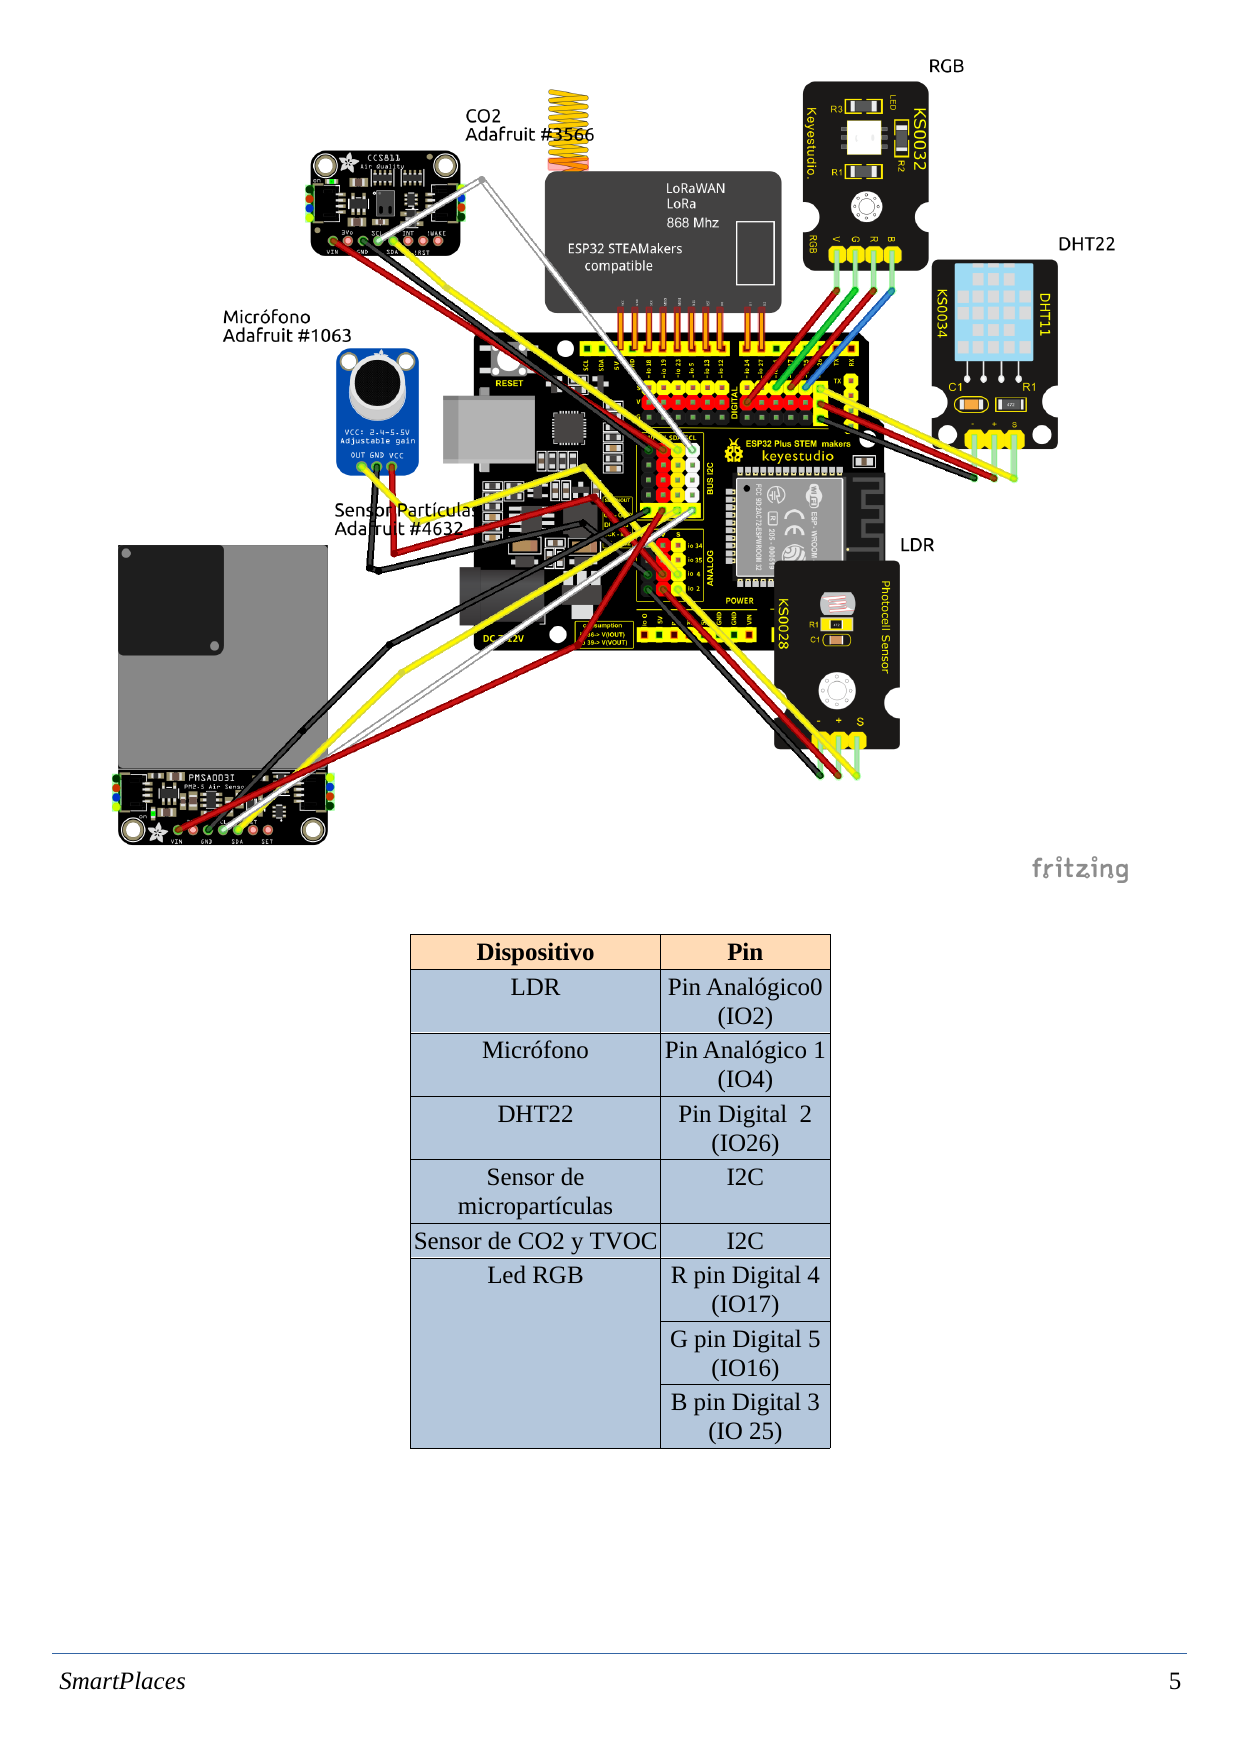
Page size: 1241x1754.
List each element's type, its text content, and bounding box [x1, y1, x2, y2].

table_cell B pin Digital 3 (IO 25) [661, 1385, 830, 1448]
table_cell R pin Digital 4 (IO17) [661, 1259, 830, 1321]
table_cell Sensor de micropartículas [411, 1160, 660, 1223]
picture [111, 59, 1129, 883]
table_cell Pin Analógico0 (IO2) [661, 970, 830, 1032]
table_header Dispositivo [411, 935, 660, 969]
table_cell G pin Digital 5 (IO16) [661, 1322, 830, 1384]
table_header Pin [661, 935, 830, 969]
table_cell LDR [411, 970, 660, 1032]
table_cell I2C [661, 1224, 830, 1257]
table_cell Pin Digital 2 (IO26) [661, 1097, 830, 1159]
table_cell Micrófono [411, 1034, 660, 1096]
table_cell DHT22 [411, 1097, 660, 1159]
table_cell Sensor de CO2 y TVOC [411, 1224, 660, 1257]
table_cell I2C [661, 1160, 830, 1223]
table_cell Pin Analógico 1 (IO4) [661, 1034, 830, 1096]
table_cell Led RGB [411, 1259, 660, 1448]
